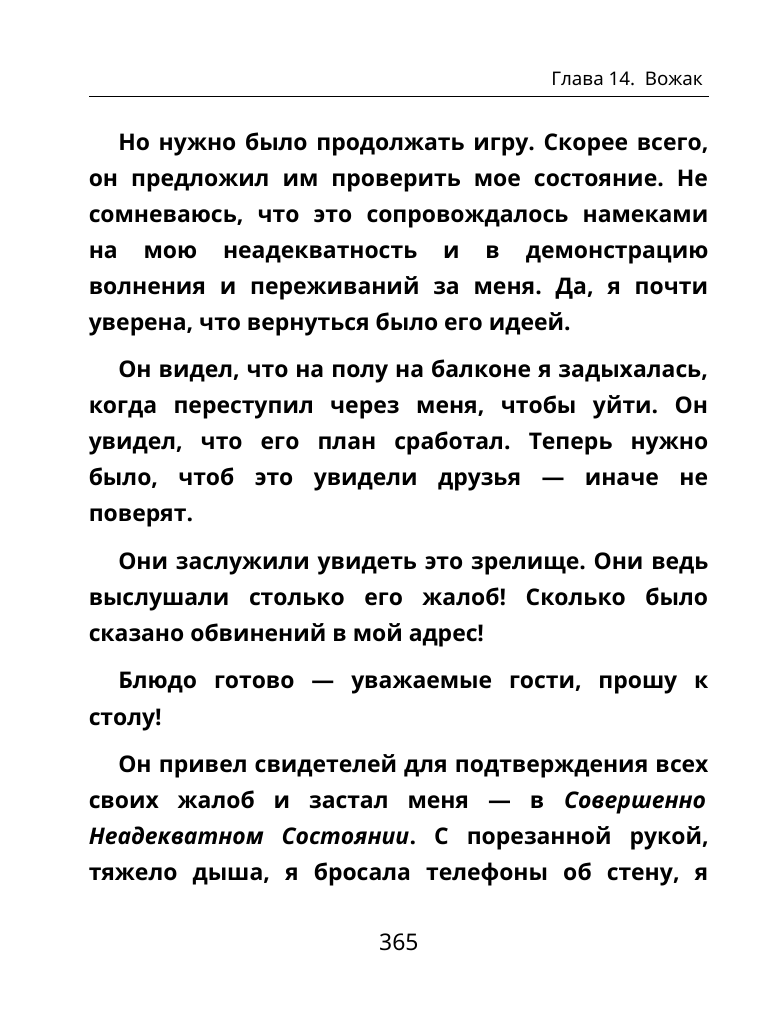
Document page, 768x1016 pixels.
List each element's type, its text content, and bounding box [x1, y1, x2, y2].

text Блюдо готово — уважаемые гости, прошу к столу! [88, 664, 709, 732]
text Они заслужили увидеть это зрелище. Они ведь выслушали столько его жалоб! Сколько было сказано обвинений в мой адрес! [88, 545, 709, 648]
text Он видел, что на полу на балконе я задыхалась, когда переступил через меня, чтобы уйти. Он увидел, что его план сработал. Теперь нужно было, чтоб это увидели друзья — иначе не поверят. [88, 353, 709, 528]
text Он привел свидетелей для подтверждения всех своих жалоб и застал меня — в Совершенно Неадекватном Состоянии. С порезанной рукой, тяжело дыша, я бросала телефоны об стену, я [88, 748, 709, 887]
text Но нужно было продолжать игру. Скорее всего, он предложил им проверить мое состояние. Не сомневаюсь, что это сопровождалось намеками на мою неадекватность и в демонстрацию волнения и переживаний за меня. Да, я почти уверена, что вернуться было его идеей. [88, 126, 709, 337]
